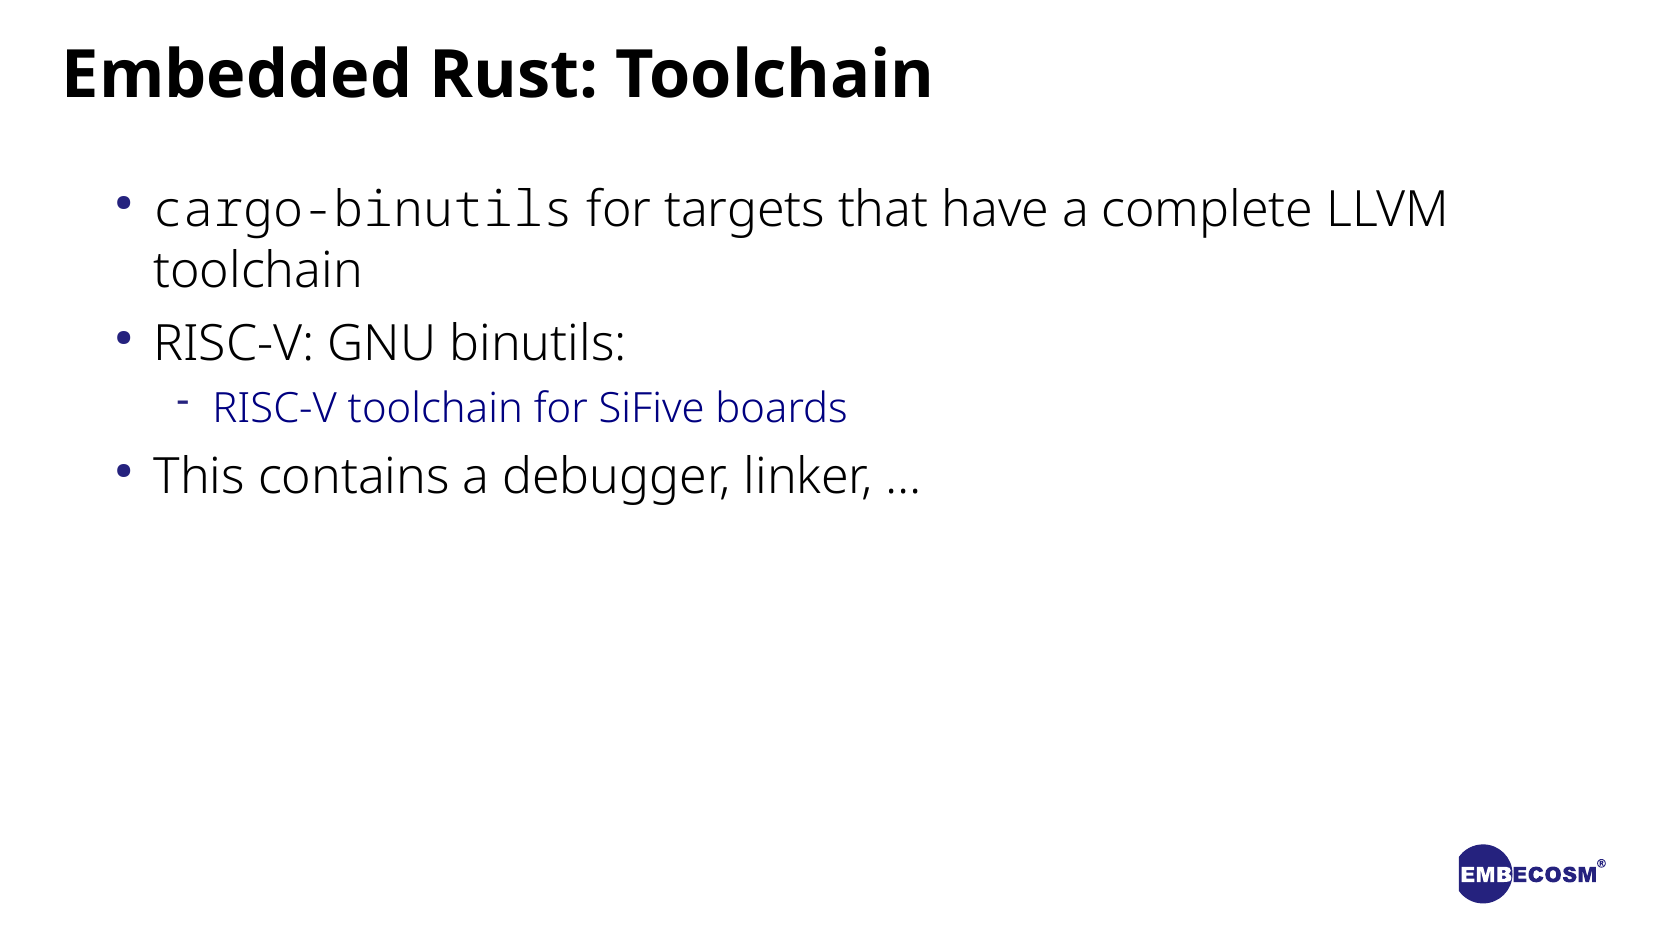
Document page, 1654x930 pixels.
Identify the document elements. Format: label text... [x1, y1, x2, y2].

list cargo-binutils for targets that have a complete LLVM toolchain RISC-V: GNU binutils: RISC-V toolchain for SiFive boards This contains a debugger, linker, ... [94, 177, 1559, 845]
title Embedded Rust: Toolchain [47, 26, 1606, 178]
